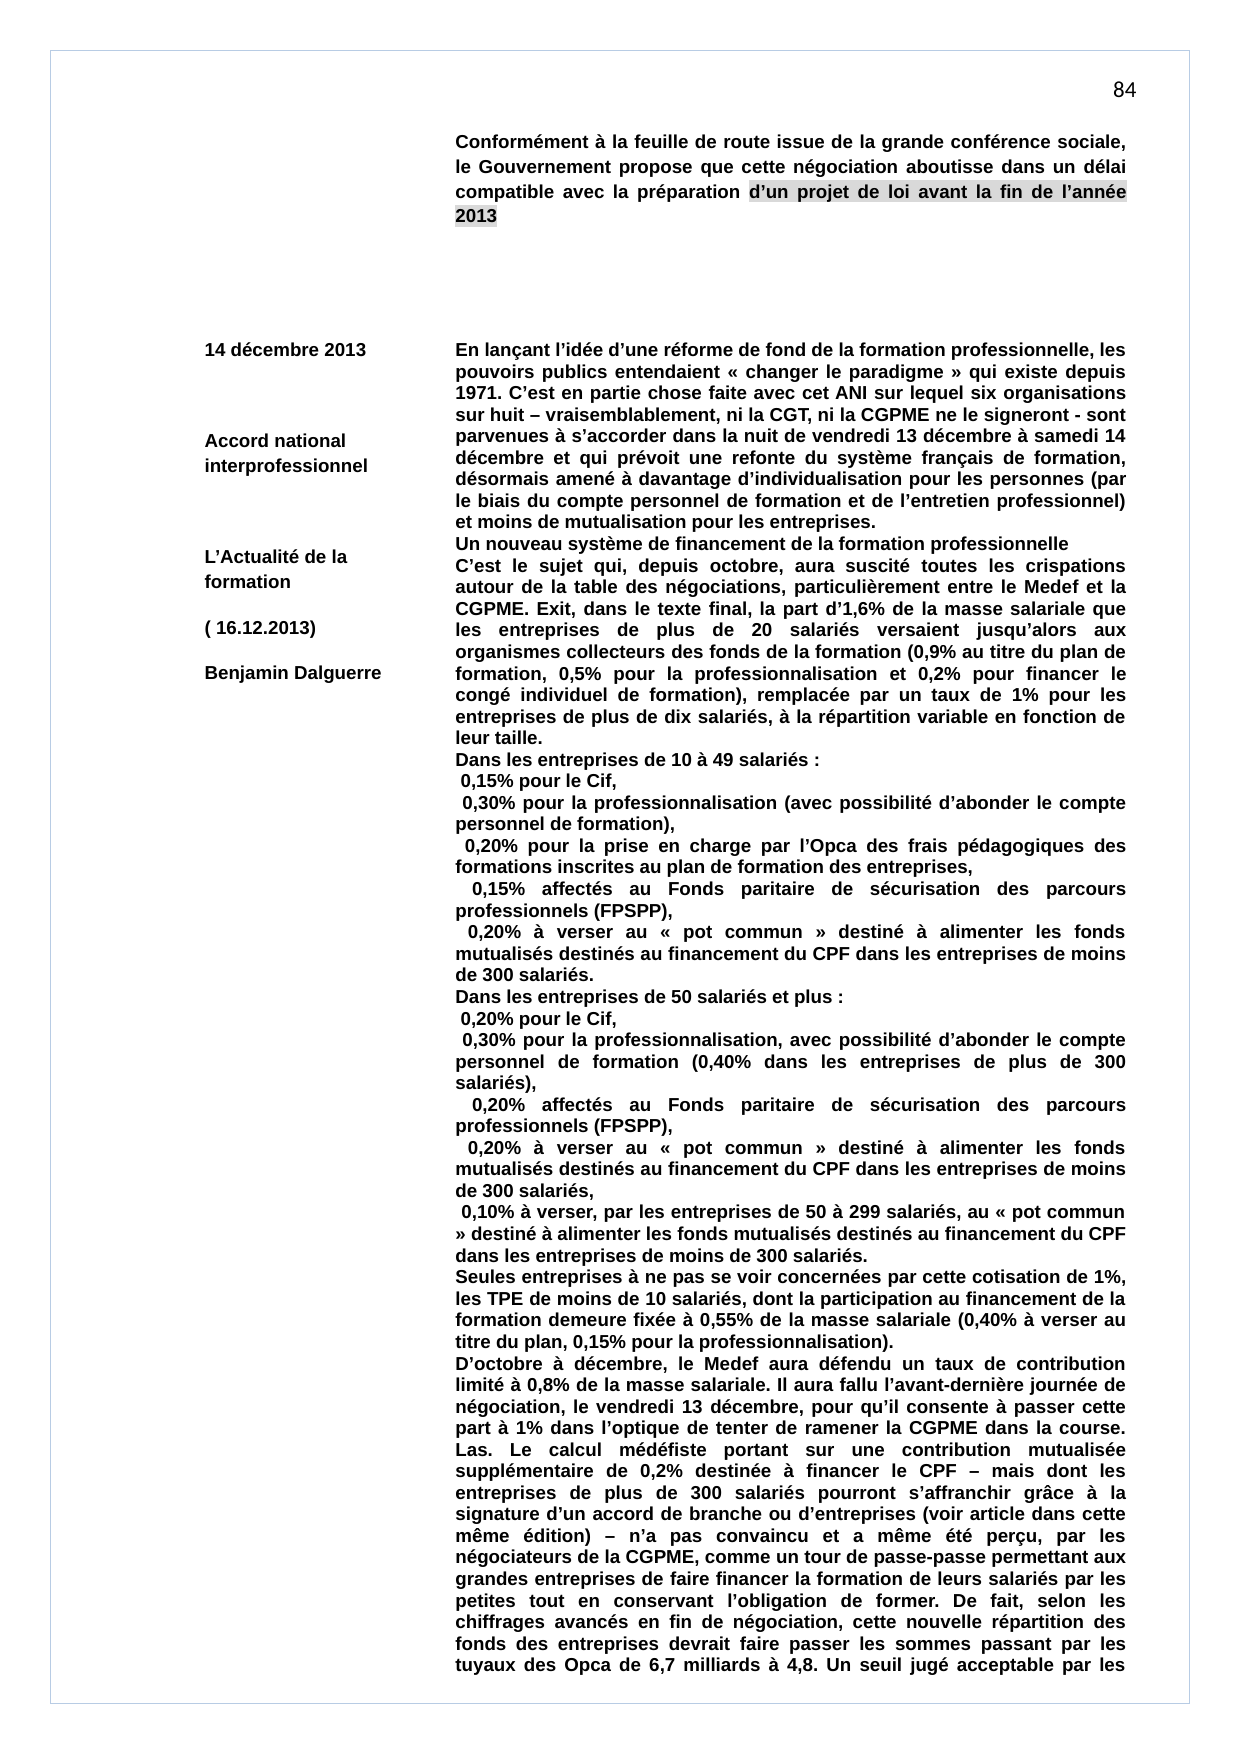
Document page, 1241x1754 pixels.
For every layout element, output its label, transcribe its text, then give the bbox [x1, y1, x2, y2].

table_cell 14 décembre 2013 Accord national interprofessionnel L’Actualité de la formation ( 16.12.2013) Benjamin Dalguerre [193, 293, 444, 1676]
table_cell Conformément à la feuille de route issue de la grande conférence sociale, le Gouvernement propose que cette négociation aboutisse dans un délai compatible avec la préparation d’un projet de loi avant la fin de l’année 2013 [444, 131, 1138, 293]
table_cell En lançant l’idée d’une réforme de fond de la formation professionnelle, les pouvoirs publics entendaient « changer le paradigme » qui existe depuis 1971. C’est en partie chose faite avec cet ANI sur lequel six organisations sur huit – vraisemblablement, ni la CGT, ni la CGPME ne le signeront - sont parvenues à s’accorder dans la nuit de vendredi 13 décembre à samedi 14 décembre et qui prévoit une refonte du système français de formation, désormais amené à davantage d’individualisation pour les personnes (par le biais du compte personnel de formation et de l’entretien professionnel) et moins de mutualisation pour les entreprises. Un nouveau système de financement de la formation professionnelle C’est le sujet qui, depuis octobre, aura suscité toutes les crispations autour de la table des négociations, particulièrement entre le Medef et la CGPME. Exit, dans le texte final, la part d’1,6% de la masse salariale que les entreprises de plus de 20 salariés versaient jusqu’alors aux organismes collecteurs des fonds de la formation (0,9% au titre du plan de formation, 0,5% pour la professionnalisation et 0,2% pour financer le congé individuel de formation), remplacée par un taux de 1% pour les entreprises de plus de dix salariés, à la répartition variable en fonction de leur taille. Dans les entreprises de 10 à 49 salariés : 0,15% pour le Cif, 0,30% pour la professionnalisation (avec possibilité d’abonder le compte personnel de formation), 0,20% pour la prise en charge par l’Opca des frais pédagogiques des formations inscrites au plan de formation des entreprises, 0,15% affectés au Fonds paritaire de sécurisation des parcours professionnels (FPSPP), 0,20% à verser au « pot commun » destiné à alimenter les fonds mutualisés destinés au financement du CPF dans les entreprises de moins de 300 salariés. Dans les entreprises de 50 salariés et plus : 0,20% pour le Cif, 0,30% pour la professionnalisation, avec possibilité d’abonder le compte personnel de formation (0,40% dans les entreprises de plus de 300 salariés), 0,20% affectés au Fonds paritaire de sécurisation des parcours professionnels (FPSPP), 0,20% à verser au « pot commun » destiné à alimenter les fonds mutualisés destinés au financement du CPF dans les entreprises de moins de 300 salariés, 0,10% à verser, par les entreprises de 50 à 299 salariés, au « pot commun » destiné à alimenter les fonds mutualisés destinés au financement du CPF dans les entreprises de moins de 300 salariés. Seules entreprises à ne pas se voir concernées par cette cotisation de 1%, les TPE de moins de 10 salariés, dont la participation au financement de la formation demeure fixée à 0,55% de la masse salariale (0,40% à verser au titre du plan, 0,15% pour la professionnalisation). D’octobre à décembre, le Medef aura défendu un taux de contribution limité à 0,8% de la masse salariale. Il aura fallu l’avant-dernière journée de négociation, le vendredi 13 décembre, pour qu’il consente à passer cette part à 1% dans l’optique de tenter de ramener la CGPME dans la course. Las. Le calcul médéfiste portant sur une contribution mutualisée supplémentaire de 0,2% destinée à financer le CPF – mais dont les entreprises de plus de 300 salariés pourront s’affranchir grâce à la signature d’un accord de branche ou d’entreprises (voir article dans cette même édition) – n’a pas convaincu et a même été perçu, par les négociateurs de la CGPME, comme un tour de passe-passe permettant aux grandes entreprises de faire financer la formation de leurs salariés par les petites tout en conservant l’obligation de former. De fait, selon les chiffrages avancés en fin de négociation, cette nouvelle répartition des fonds des entreprises devrait faire passer les sommes passant par les tuyaux des Opca de 6,7 milliards à 4,8. Un seuil jugé acceptable par les [444, 293, 1138, 1676]
table_cell [193, 131, 444, 293]
